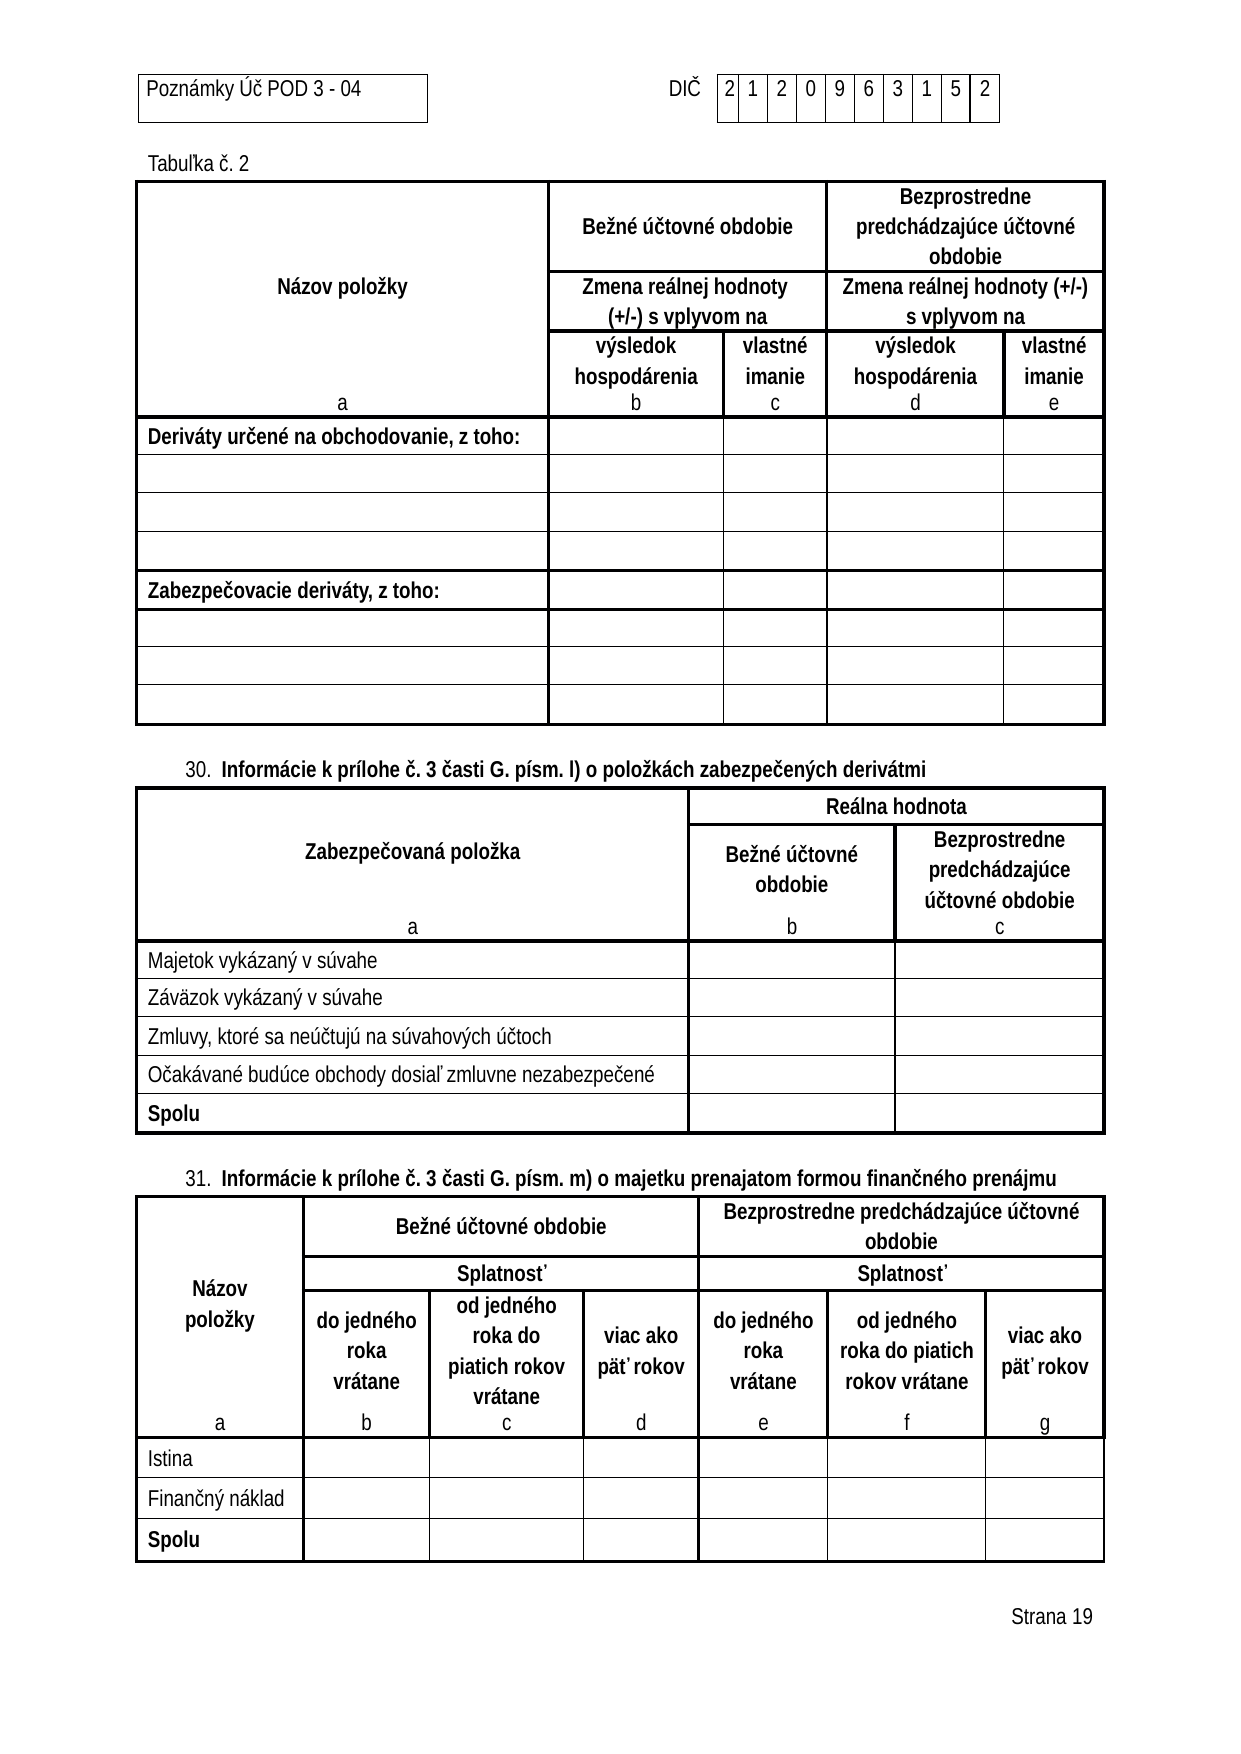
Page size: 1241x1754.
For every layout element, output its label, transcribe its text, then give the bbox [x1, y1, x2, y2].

table_cell Očakávané budúce obchody dosiaľ zmluvne nezabezpečené [138, 1056, 687, 1093]
table_cell [690, 943, 894, 978]
table_cell Bezprostredne predchádzajúce účtovné obdobie [897, 826, 1102, 913]
table_cell d [585, 1409, 697, 1436]
table_cell [724, 611, 826, 646]
table_header Zabezpečovaná položka [138, 790, 687, 913]
table_cell d [828, 389, 1002, 415]
table_cell [690, 1017, 894, 1054]
table_cell [430, 1439, 583, 1477]
table_cell Zmluvy, ktoré sa neúčtujú na súvahových účtoch [138, 1017, 687, 1054]
table_cell výsledok hospodárenia [828, 333, 1002, 389]
text Tabuľka č. 2 [148, 149, 1093, 176]
table_cell [138, 685, 547, 723]
table_cell viac ako päť rokov [585, 1292, 697, 1409]
table_cell [828, 419, 1003, 454]
table_cell [550, 419, 723, 454]
table_cell a [138, 913, 687, 939]
table_cell Zmena reálnej hodnoty (+/-) s vplyvom na [550, 273, 825, 329]
table_cell b [690, 913, 893, 939]
table_cell [1004, 572, 1102, 607]
table_cell Zmena reálnej hodnoty (+/-) s vplyvom na [828, 273, 1102, 329]
table_cell [828, 1439, 985, 1477]
table_cell b [550, 389, 722, 415]
table_header Názov položky [138, 183, 547, 389]
table_cell [724, 647, 826, 684]
table_cell vlastné imanie [1006, 333, 1102, 389]
table_cell [550, 685, 723, 723]
table_cell [828, 572, 1003, 607]
table_cell [828, 1519, 985, 1559]
table_cell [690, 1056, 894, 1093]
table_header Názov položky [138, 1198, 302, 1409]
table_cell [724, 685, 826, 723]
table_cell Splatnosť [700, 1258, 1102, 1289]
table_cell do jedného roka vrátane [305, 1292, 428, 1409]
table_cell [690, 979, 894, 1016]
table_cell [550, 572, 723, 607]
table_cell Spolu [138, 1519, 302, 1559]
table_cell Finančný náklad [138, 1478, 302, 1518]
table_cell [305, 1519, 429, 1559]
table_cell [1004, 455, 1102, 492]
table_cell Spolu [138, 1094, 687, 1131]
table_cell Zabezpečovacie deriváty, z toho: [138, 572, 547, 607]
table_header Bežné účtovné obdobie [550, 183, 825, 269]
table_cell viac ako päť rokov [987, 1292, 1102, 1409]
table_cell [584, 1519, 697, 1559]
table_cell b [305, 1409, 428, 1436]
table_cell [828, 455, 1003, 492]
table_cell [986, 1519, 1103, 1559]
table_cell [430, 1478, 583, 1518]
table_cell do jedného roka vrátane [700, 1292, 826, 1409]
table_cell Splatnosť [305, 1258, 697, 1289]
table_cell [138, 611, 547, 646]
table_cell [584, 1439, 697, 1477]
table_cell Majetok vykázaný v súvahe [138, 943, 687, 978]
table_cell [690, 1094, 894, 1131]
table_cell vlastné imanie [725, 333, 825, 389]
table_cell [828, 493, 1003, 531]
table_cell [138, 455, 547, 492]
table_cell [1004, 647, 1102, 684]
table_cell a [138, 1409, 302, 1436]
table_cell [1004, 611, 1102, 646]
title Informácie k prílohe č. 3 časti G. písm. l) o položkách zabezpečených derivátmi [185, 756, 1093, 782]
table_cell [828, 685, 1003, 723]
table_cell [1004, 685, 1102, 723]
table_cell [724, 572, 826, 607]
table_header Bezprostredne predchádzajúce účtovné obdobie [700, 1198, 1102, 1255]
table_cell od jedného roka do piatich rokov vrátane [431, 1292, 582, 1409]
table_cell [700, 1519, 827, 1559]
table_cell [896, 1056, 1102, 1093]
table_cell [1004, 493, 1102, 531]
table_header Bežné účtovné obdobie [305, 1198, 697, 1255]
table_cell [724, 493, 826, 531]
table_cell [138, 493, 547, 531]
table_cell [550, 493, 723, 531]
table_cell c [431, 1409, 582, 1436]
table_cell [700, 1439, 827, 1477]
table_cell [584, 1478, 697, 1518]
table_cell [700, 1478, 827, 1518]
table_cell [896, 979, 1102, 1016]
table_cell [550, 455, 723, 492]
table_cell výsledok hospodárenia [550, 333, 722, 389]
table_cell c [897, 913, 1102, 939]
table_cell [986, 1478, 1103, 1518]
table_cell [1004, 532, 1102, 569]
table_cell [305, 1478, 429, 1518]
table_cell f [829, 1409, 984, 1436]
table_cell [828, 611, 1003, 646]
table_cell [828, 1478, 985, 1518]
title Informácie k prílohe č. 3 časti G. písm. m) o majetku prenajatom formou finančného prenájmu [185, 1165, 1093, 1191]
table_cell Istina [138, 1439, 302, 1477]
table_cell [550, 532, 723, 569]
table_cell [138, 532, 547, 569]
table_cell Bežné účtovné obdobie [690, 826, 893, 913]
table_cell [1004, 419, 1102, 454]
table_header Reálna hodnota [690, 790, 1102, 823]
table_cell [724, 419, 826, 454]
table_header Bezprostredne predchádzajúce účtovné obdobie [828, 183, 1102, 269]
table_cell [896, 943, 1102, 978]
table_cell [986, 1439, 1103, 1477]
table_cell e [1006, 389, 1102, 415]
table_cell g [987, 1409, 1102, 1436]
table_cell [896, 1094, 1102, 1131]
table_cell [138, 647, 547, 684]
table_cell od jedného roka do piatich rokov vrátane [829, 1292, 984, 1409]
table_cell [305, 1439, 429, 1477]
table_cell [724, 455, 826, 492]
table_cell [828, 647, 1003, 684]
table_cell c [725, 389, 825, 415]
table_cell e [700, 1409, 826, 1436]
table_cell Záväzok vykázaný v súvahe [138, 979, 687, 1016]
table_cell Deriváty určené na obchodovanie, z toho: [138, 419, 547, 454]
table_cell [550, 611, 723, 646]
table_cell [430, 1519, 583, 1559]
table_cell a [138, 389, 547, 415]
table_cell [724, 532, 826, 569]
table_cell [828, 532, 1003, 569]
table_cell [896, 1017, 1102, 1054]
table_cell [550, 647, 723, 684]
